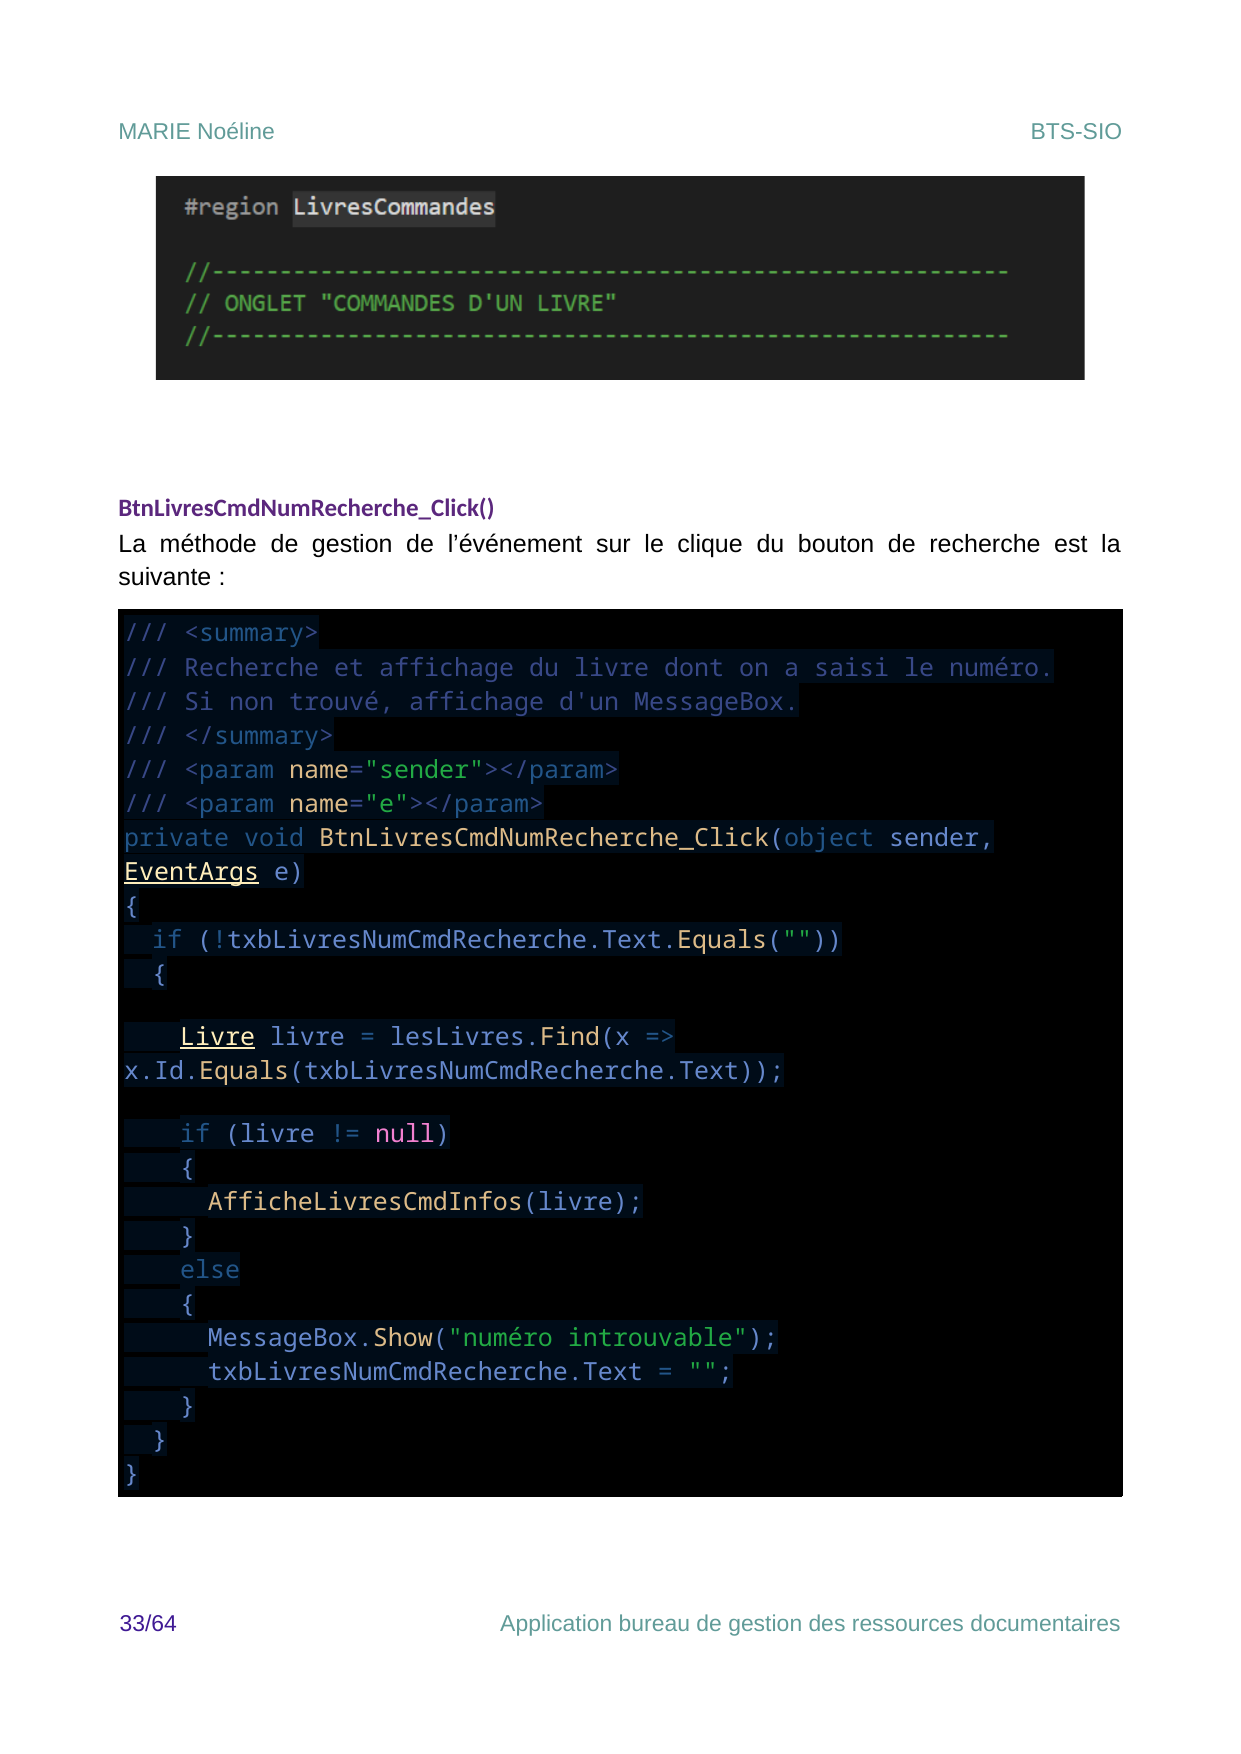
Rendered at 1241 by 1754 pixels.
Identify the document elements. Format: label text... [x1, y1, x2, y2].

text La méthode de gestion de l’événement sur le clique du bouton de recherche est la suivante : [118, 529, 1122, 590]
picture [155, 176, 1085, 380]
subtitle BtnLivresCmdNumRecherche_Click() [118, 492, 1122, 522]
table_header /// <summary> /// Recherche et affichage du livre dont on a saisi le numéro. /// Si non trouvé, affichage d'un MessageBox. /// </summary> /// <param name="sender"></param> /// <param name="e"></param> private void BtnLivresCmdNumRecherche_Click(object sender, EventArgs e) { if (!txbLivresNumCmdRecherche.Text.Equals("")) { Livre livre = lesLivres.Find(x => x.Id.Equals(txbLivresNumCmdRecherche.Text)); if (livre != null) { AfficheLivresCmdInfos(livre); } else { MessageBox.Show("numéro introuvable"); txbLivresNumCmdRecherche.Text = ""; } } } [119, 610, 1122, 1496]
